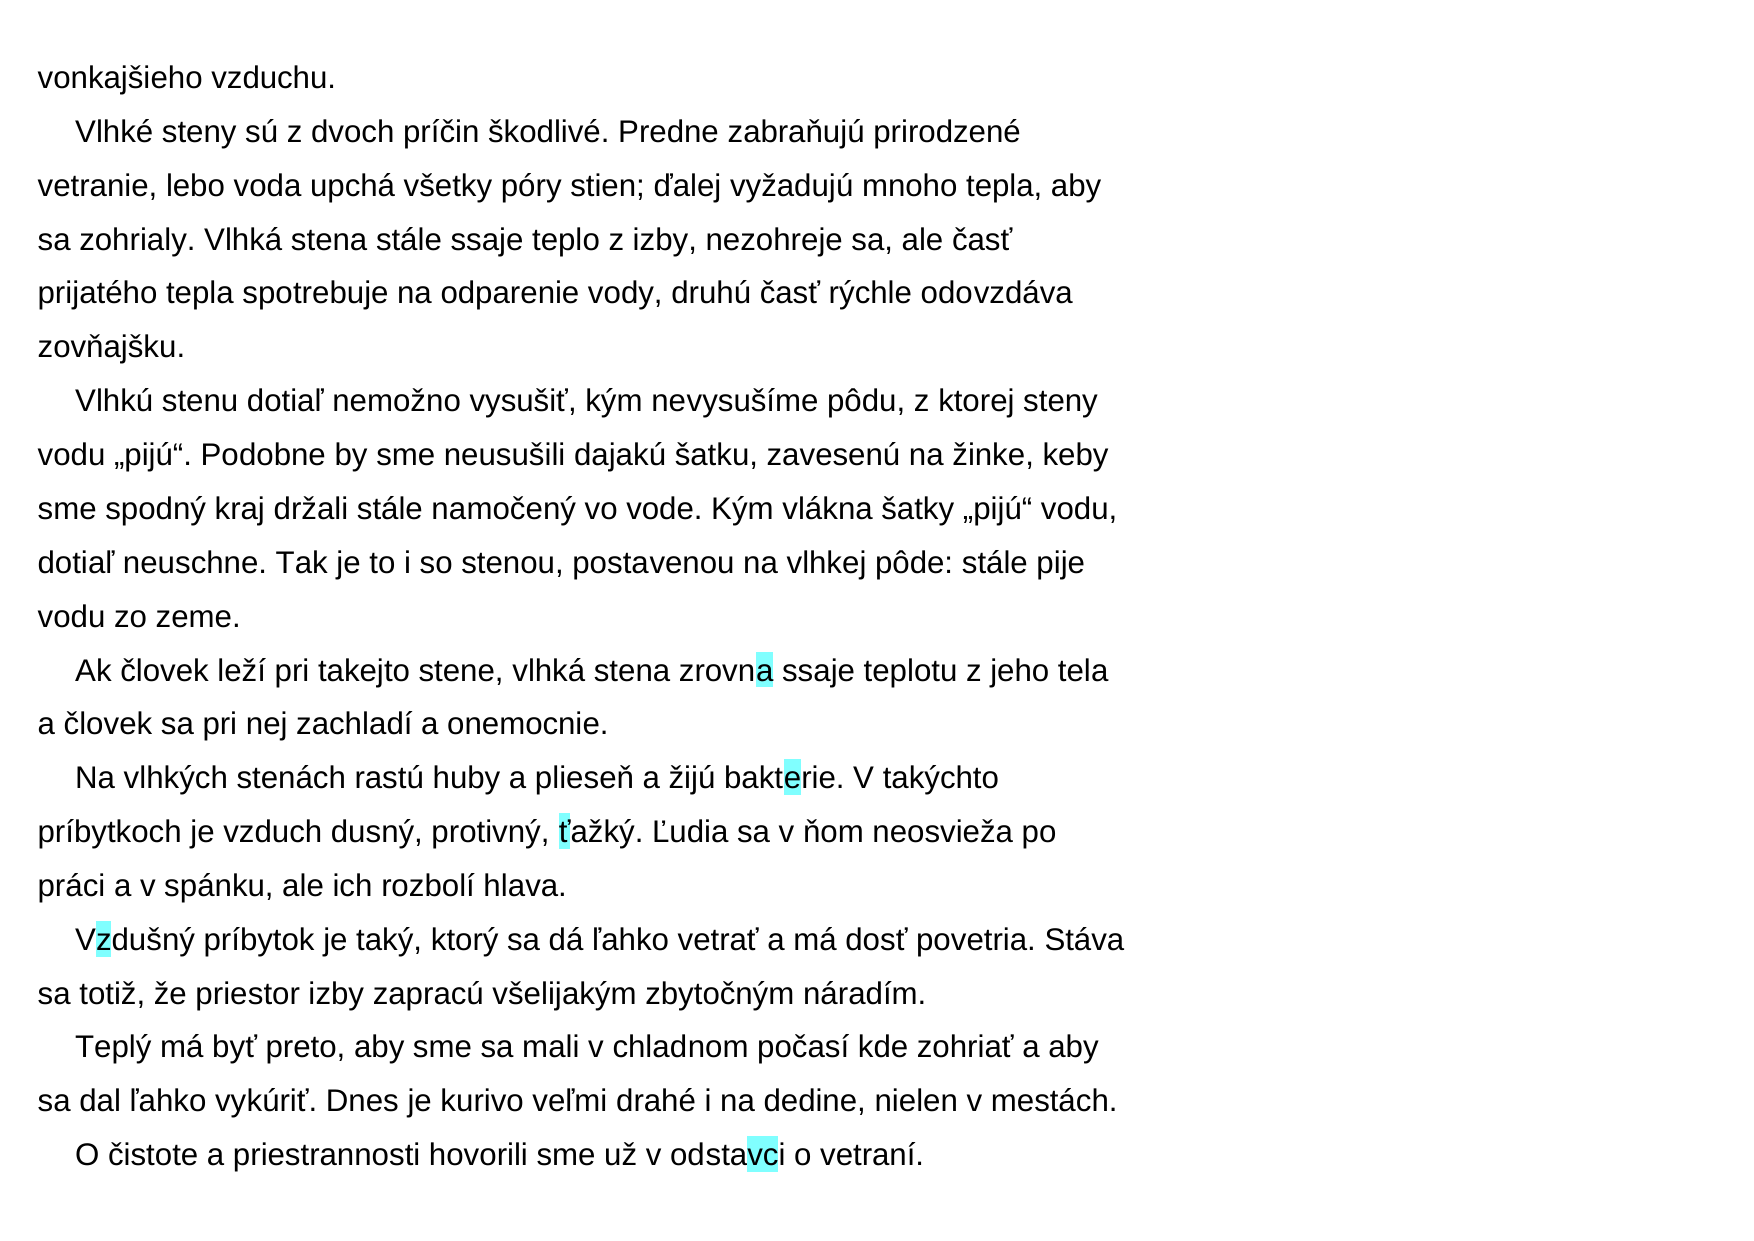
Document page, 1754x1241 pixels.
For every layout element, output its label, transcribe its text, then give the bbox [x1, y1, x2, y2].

text Na vlhkých stenách rastú huby a plieseň a žijú bakterie. V takýchto príbytkoch je vzduch dusný, protivný, ťažký. Ľudia sa v ňom neosvieža po práci a v spánku, ale ich rozbolí hlava. [37, 759, 1130, 903]
text Vzdušný príbytok je taký, ktorý sa dá ľahko vetrať a má dosť povetria. Stáva sa totiž, že prie­stor izby zapracú všelijakým zbytočným náradím. [37, 921, 1130, 1011]
text Ak človek leží pri takejto stene, vlhká stena zrovna ssaje teplotu z jeho tela a človek sa pri nej zachladí a onemocnie. [37, 652, 1130, 741]
text Vlhké steny sú z dvoch príčin škodlivé. Predne zabraňujú prirodzené vetranie, lebo voda upchá všetky póry stien; ďalej vyžadujú mnoho tepla, aby sa zohrialy. Vlhká stena stále ssaje teplo z izby, nezohreje sa, ale časť prijatého tepla spo­trebuje na odparenie vody, druhú časť rýchle odo­vzdáva zovňajšku. [37, 113, 1130, 364]
text O čistote a priestrannosti hovorili sme už v od­stavci o vetraní. [37, 1136, 1130, 1172]
text Teplý má byť preto, aby sme sa mali v chlad­nom počasí kde zohriať a aby sa dal ľahko vy­kúriť. Dnes je kurivo veľmi drahé i na dedine, nielen v mestách. [37, 1028, 1130, 1118]
text vonkajšieho vzduchu. [37, 59, 1130, 95]
text Vlhkú stenu dotiaľ nemožno vysušiť, kým ne­vysušíme pôdu, z ktorej steny vodu „pijú“. Po­dobne by sme neusušili dajakú šatku, zavesenú na žinke, keby sme spodný kraj držali stále na­močený vo vode. Kým vlákna šatky „pijú“ vodu, dotiaľ neuschne. Tak je to i so stenou, posta­venou na vlhkej pôde: stále pije vodu zo zeme. [37, 382, 1130, 634]
